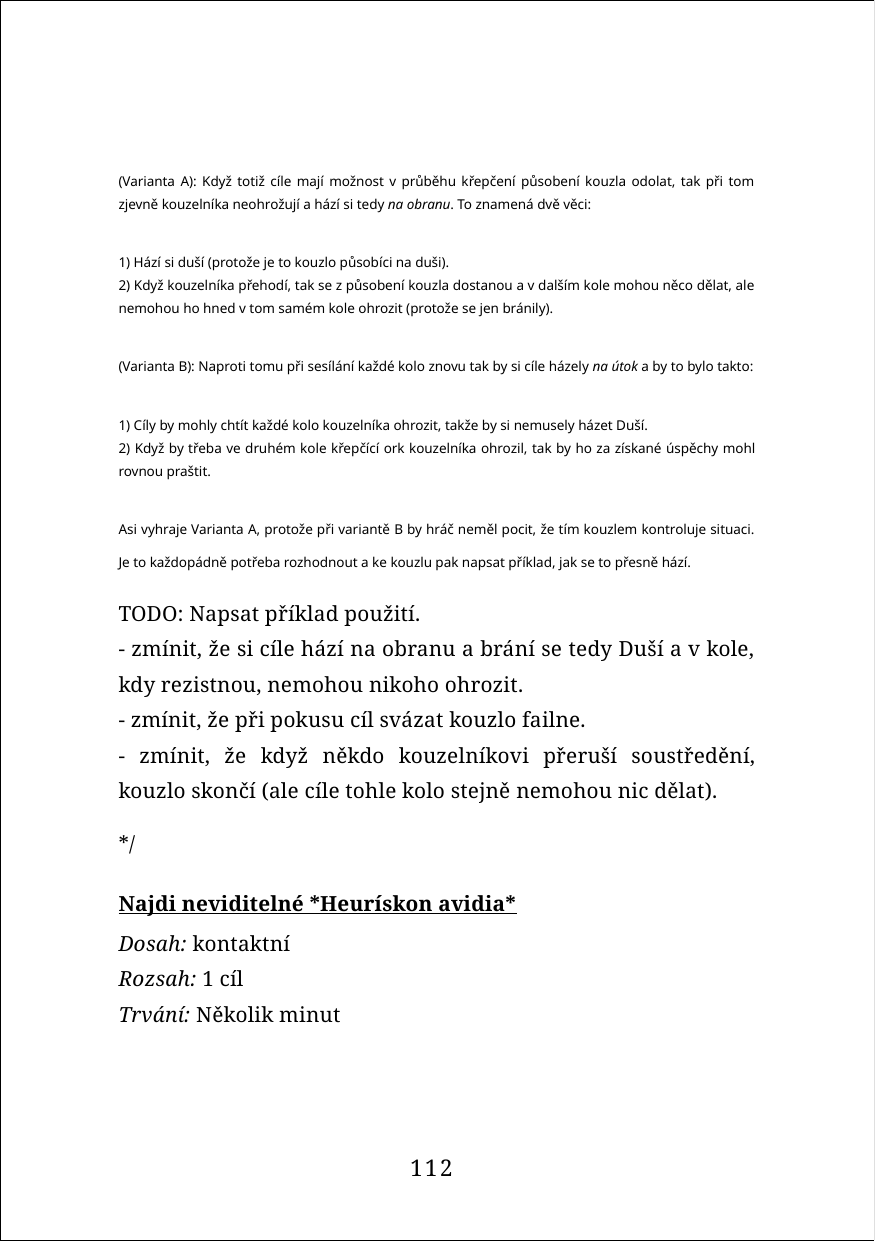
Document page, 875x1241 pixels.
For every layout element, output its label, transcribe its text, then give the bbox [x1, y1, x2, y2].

text (Varianta A): Když totiž cíle mají možnost v průběhu křepčení působení kouzla odolat, tak při tom zjevně kouzelníka neohrožují a hází si tedy na obranu. To znamená dvě věci: 1) Hází si duší (protože je to kouzlo působíci na duši). 2) Když kouzelníka přehodí, tak se z působení kouzla dostanou a v dalším kole mohou něco dělat, ale nemohou ho hned v tom samém kole ohrozit (protože se jen bránily). (Varianta B): Naproti tomu při sesílání každé kolo znovu tak by si cíle házely na útok a by to bylo takto: 1) Cíly by mohly chtít každé kolo kouzelníka ohrozit, takže by si nemusely házet Duší. 2) Když by třeba ve druhém kole křepčící ork kouzelníka ohrozil, tak by ho za získané úspěchy mohl rovnou praštit. Asi vyhraje Varianta A, protože při variantě B by hráč neměl pocit, že tím kouzlem kontroluje situaci. Je to každopádně potřeba rozhodnout a ke kouzlu pak napsat příklad, jak se to přesně hází. [118, 172, 756, 574]
text TODO: Napsat příklad použití. - zmínit, že si cíle hází na obranu a brání se tedy Duší a v kole, kdy rezistnou, nemohou nikoho ohrozit. - zmínit, že při pokusu cíl svázat kouzlo failne. - zmínit, že když někdo kouzelníkovi přeruší soustředění, kouzlo skončí (ale cíle tohle kolo stejně nemohou nic dělat). [118, 599, 756, 805]
subtitle Najdi neviditelné *Heurískon avidia* [118, 889, 756, 917]
text */ [118, 829, 756, 858]
text Dosah: kontaktní Rozsah: 1 cíl Trvání: Několik minut [118, 929, 756, 1028]
